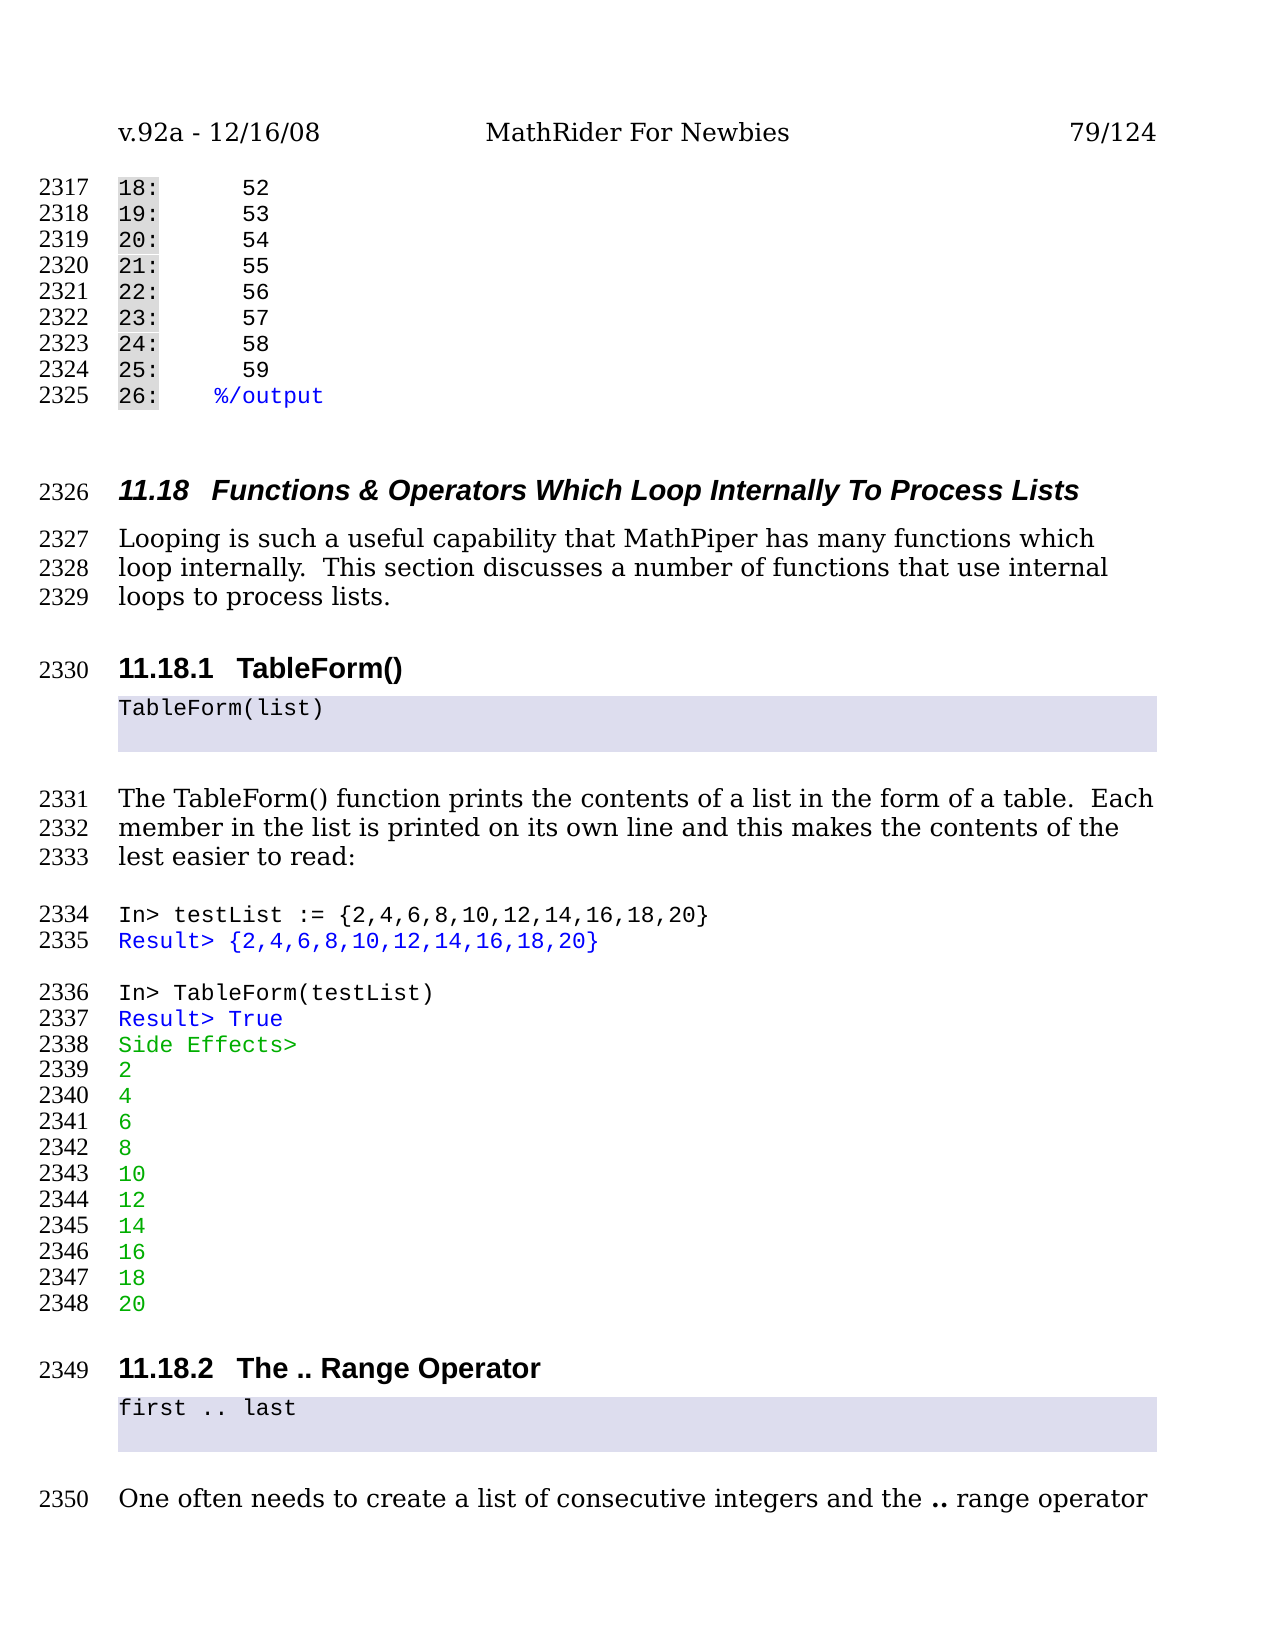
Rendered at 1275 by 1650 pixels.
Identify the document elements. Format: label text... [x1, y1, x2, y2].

text 8 [118, 1137, 1157, 1163]
subtitle TableForm() [118, 651, 1157, 684]
table_header first .. last [118, 1397, 1157, 1452]
text Looping is such a useful capability that MathPiper has many functions which loop internally. This section discusses a number of functions that use internal loops to process lists. [118, 524, 1157, 612]
text The TableForm() function prints the contents of a list in the form of a table. Each member in the list is printed on its own line and this makes the contents of the lest easier to read: [118, 784, 1157, 871]
text Result> True [118, 1007, 1157, 1033]
text Side Effects> [118, 1033, 1157, 1059]
text 20 [118, 1292, 1157, 1318]
text 22: 56 [118, 281, 1157, 306]
table_header TableForm(list) [118, 696, 1157, 752]
text 21: 55 [118, 254, 1157, 281]
text In> TableForm(testList) [118, 981, 1157, 1007]
text 6 [118, 1111, 1157, 1137]
text 18: 52 [118, 177, 1157, 203]
text 26: %/output [118, 384, 1157, 410]
text 4 [118, 1085, 1157, 1111]
text Result> {2,4,6,8,10,12,14,16,18,20} [118, 929, 1157, 955]
text 12 [118, 1188, 1157, 1214]
subtitle Functions & Operators Which Loop Internally To Process Lists [118, 473, 1157, 506]
text 18 [118, 1266, 1157, 1292]
text 20: 54 [118, 229, 1157, 254]
text 24: 58 [118, 332, 1157, 358]
text 14 [118, 1214, 1157, 1240]
text 23: 57 [118, 306, 1157, 332]
text 19: 53 [118, 203, 1157, 229]
text One often needs to create a list of consecutive integers and the .. range operator [118, 1484, 1157, 1513]
text 2 [118, 1059, 1157, 1085]
text 10 [118, 1163, 1157, 1188]
subtitle The .. Range Operator [118, 1351, 1157, 1385]
text In> testList := {2,4,6,8,10,12,14,16,18,20} [118, 903, 1157, 929]
text 16 [118, 1240, 1157, 1266]
text 25: 59 [118, 358, 1157, 384]
